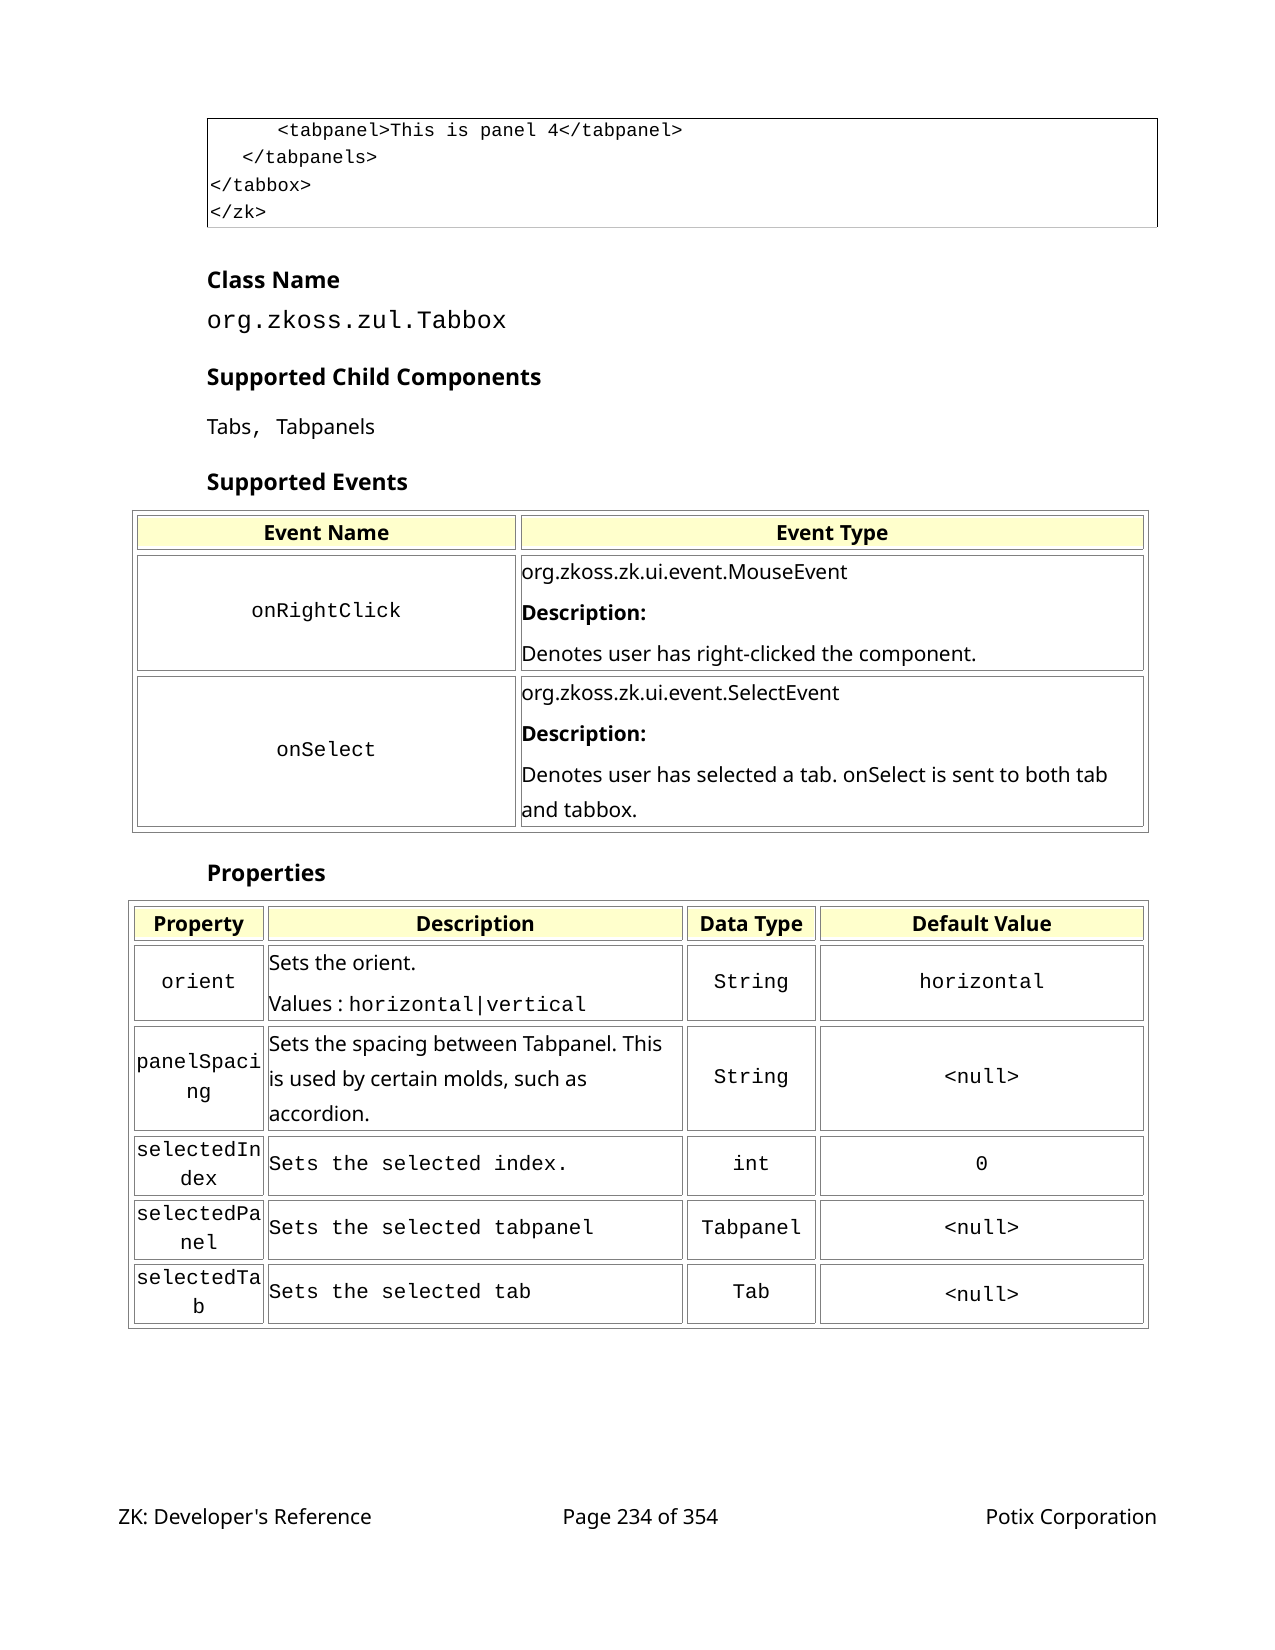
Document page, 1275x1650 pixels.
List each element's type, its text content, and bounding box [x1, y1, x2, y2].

table_cell orient [131, 940, 266, 1020]
table_cell 0 [818, 1130, 1146, 1194]
table_header Property [131, 901, 266, 940]
table_cell String [685, 940, 817, 1020]
text </zk> [208, 200, 1157, 227]
table_cell org.zkoss.zk.ui.event.SelectEvent Description: Denotes user has selected a tab. onSelect is sent to both tab and tabbox. [518, 670, 1146, 826]
subtitle Supported Events [207, 466, 1157, 497]
table_cell selectedTab [131, 1259, 266, 1323]
table_cell <null> [818, 1195, 1146, 1259]
text Tabs, Tabpanels [207, 412, 1157, 441]
table_cell Tab [685, 1259, 817, 1323]
table_cell horizontal [818, 940, 1146, 1020]
text </tabbox> [208, 172, 1157, 197]
table_cell selectedPanel [131, 1195, 266, 1259]
text <tabpanel>This is panel 4</tabpanel> [208, 119, 1157, 142]
table_cell selectedIndex [131, 1130, 266, 1194]
table_cell Sets the spacing between Tabpanel. This is used by certain molds, such as accordion. [266, 1020, 685, 1130]
table_cell onRightClick [134, 549, 518, 670]
table_cell <null> [818, 1259, 1146, 1323]
subtitle Supported Child Components [207, 361, 1157, 392]
subtitle Class Name [207, 264, 1157, 295]
table_cell int [685, 1130, 817, 1194]
table_cell Sets the selected tab [266, 1259, 685, 1323]
table_cell Tabpanel [685, 1195, 817, 1259]
table_header Default Value [818, 901, 1146, 940]
table_header Data Type [685, 901, 817, 940]
table_cell String [685, 1020, 817, 1130]
table_cell <null> [818, 1020, 1146, 1130]
table_cell Sets the selected tabpanel [266, 1195, 685, 1259]
text </tabpanels> [208, 145, 1157, 169]
table_cell onSelect [134, 670, 518, 826]
table_cell Sets the selected index. [266, 1130, 685, 1194]
table_header Event Type [518, 511, 1146, 549]
text org.zkoss.zul.Tabbox [207, 307, 1157, 336]
table_cell panelSpacing [131, 1020, 266, 1130]
subtitle Properties [207, 857, 1157, 888]
table_cell org.zkoss.zk.ui.event.MouseEvent Description: Denotes user has right-clicked the component. [518, 549, 1146, 670]
table_cell Sets the orient. Values : horizontal|vertical [266, 940, 685, 1020]
table_header Event Name [134, 511, 518, 549]
table_header Description [266, 901, 685, 940]
